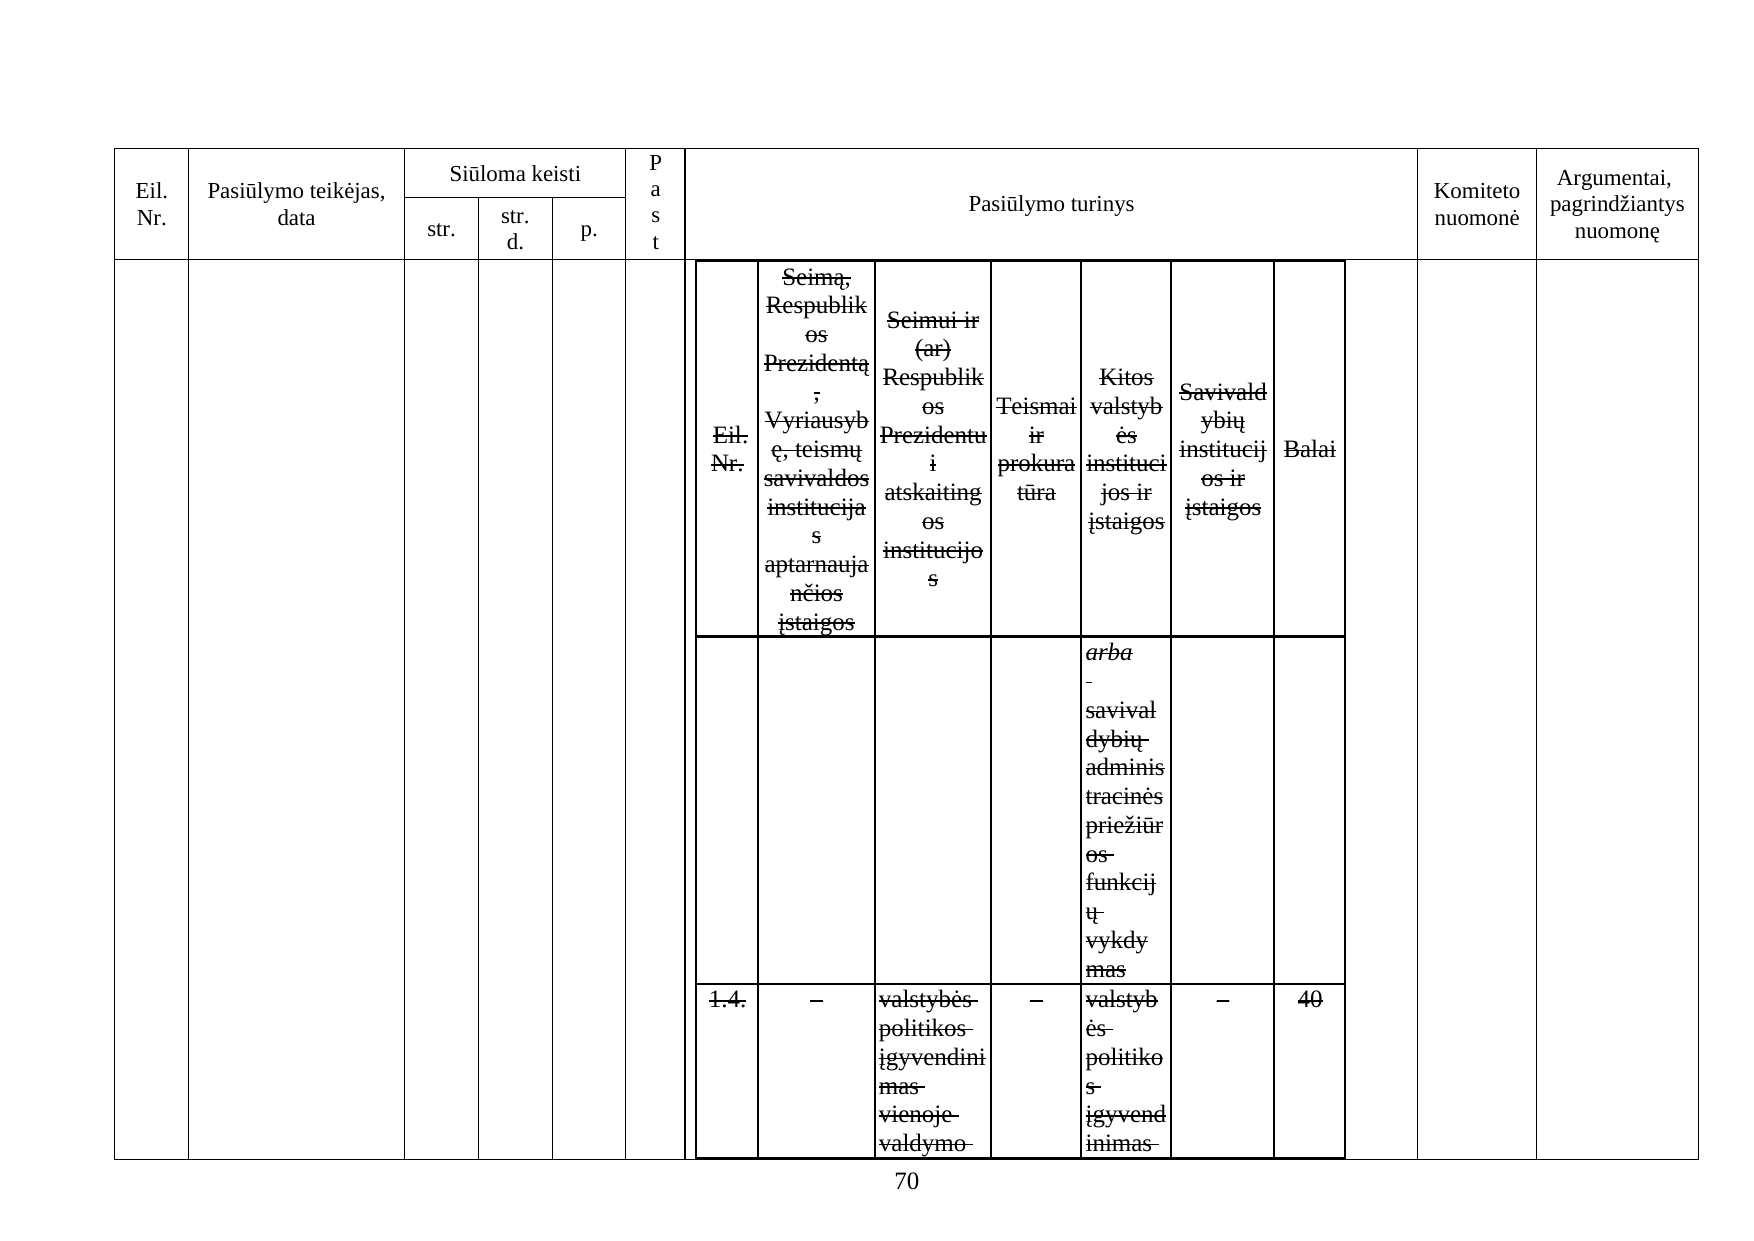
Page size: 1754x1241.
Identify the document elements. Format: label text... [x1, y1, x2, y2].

table_cell valstybės politikos įgyvendinimas vienoje valdymo [876, 985, 990, 1157]
table_cell [553, 260, 625, 1159]
table_cell [1275, 638, 1344, 982]
table_header Pasiūlymo turinys [686, 149, 1417, 258]
table_cell [405, 260, 478, 1159]
table_header Balai [1275, 262, 1344, 635]
table_cell N [626, 260, 684, 1159]
table_cell str. d. [479, 198, 552, 258]
table_cell [115, 260, 188, 1159]
table_header Savivaldybių institucijos ir įstaigos [1172, 262, 1273, 635]
table_cell arba savivaldybių administracinės priežiūros funkcijų vykdymas [1082, 638, 1170, 982]
table_cell [479, 260, 552, 1159]
table_header Eil. Nr. [115, 149, 188, 258]
table_cell – [992, 985, 1080, 1157]
table_cell p. [553, 198, 625, 258]
table_cell str. [405, 198, 478, 258]
table_cell [992, 638, 1080, 982]
table_header Argumentai, pagrindžiantys nuomonę [1537, 149, 1698, 258]
table_cell [876, 638, 990, 982]
table_header Eil. Nr. [697, 262, 757, 635]
table_cell [1172, 638, 1273, 982]
table_cell [189, 260, 404, 1159]
table_header Pasiūlymo teikėjas, data [189, 149, 404, 258]
table_header Kitos valstybės institucijos ir įstaigos [1082, 262, 1170, 635]
table_header Seimą, Respublikos Prezidentą, Vyriausybę, teismų savivaldos institucijas aptarnaujančios įstaigos [759, 262, 874, 635]
table_cell valstybės politikos įgyvendinimas [1082, 985, 1170, 1157]
table_header Seimui ir (ar) Respublikos Prezidentui atskaitingos institucijos [876, 262, 990, 635]
table_cell [1537, 260, 1698, 1159]
table_header Teismai ir prokuratūra [992, 262, 1080, 635]
table_cell [697, 638, 757, 982]
table_header Siūloma keisti [405, 149, 625, 197]
table_cell [1418, 260, 1536, 1159]
table_cell – [1172, 985, 1273, 1157]
table_header Pastabos [626, 149, 684, 258]
table_cell – [759, 985, 874, 1157]
table_header Komiteto nuomonė [1418, 149, 1536, 258]
table_cell 1.4. [697, 985, 757, 1157]
table_cell 40 [1275, 985, 1344, 1157]
table_cell [759, 638, 874, 982]
